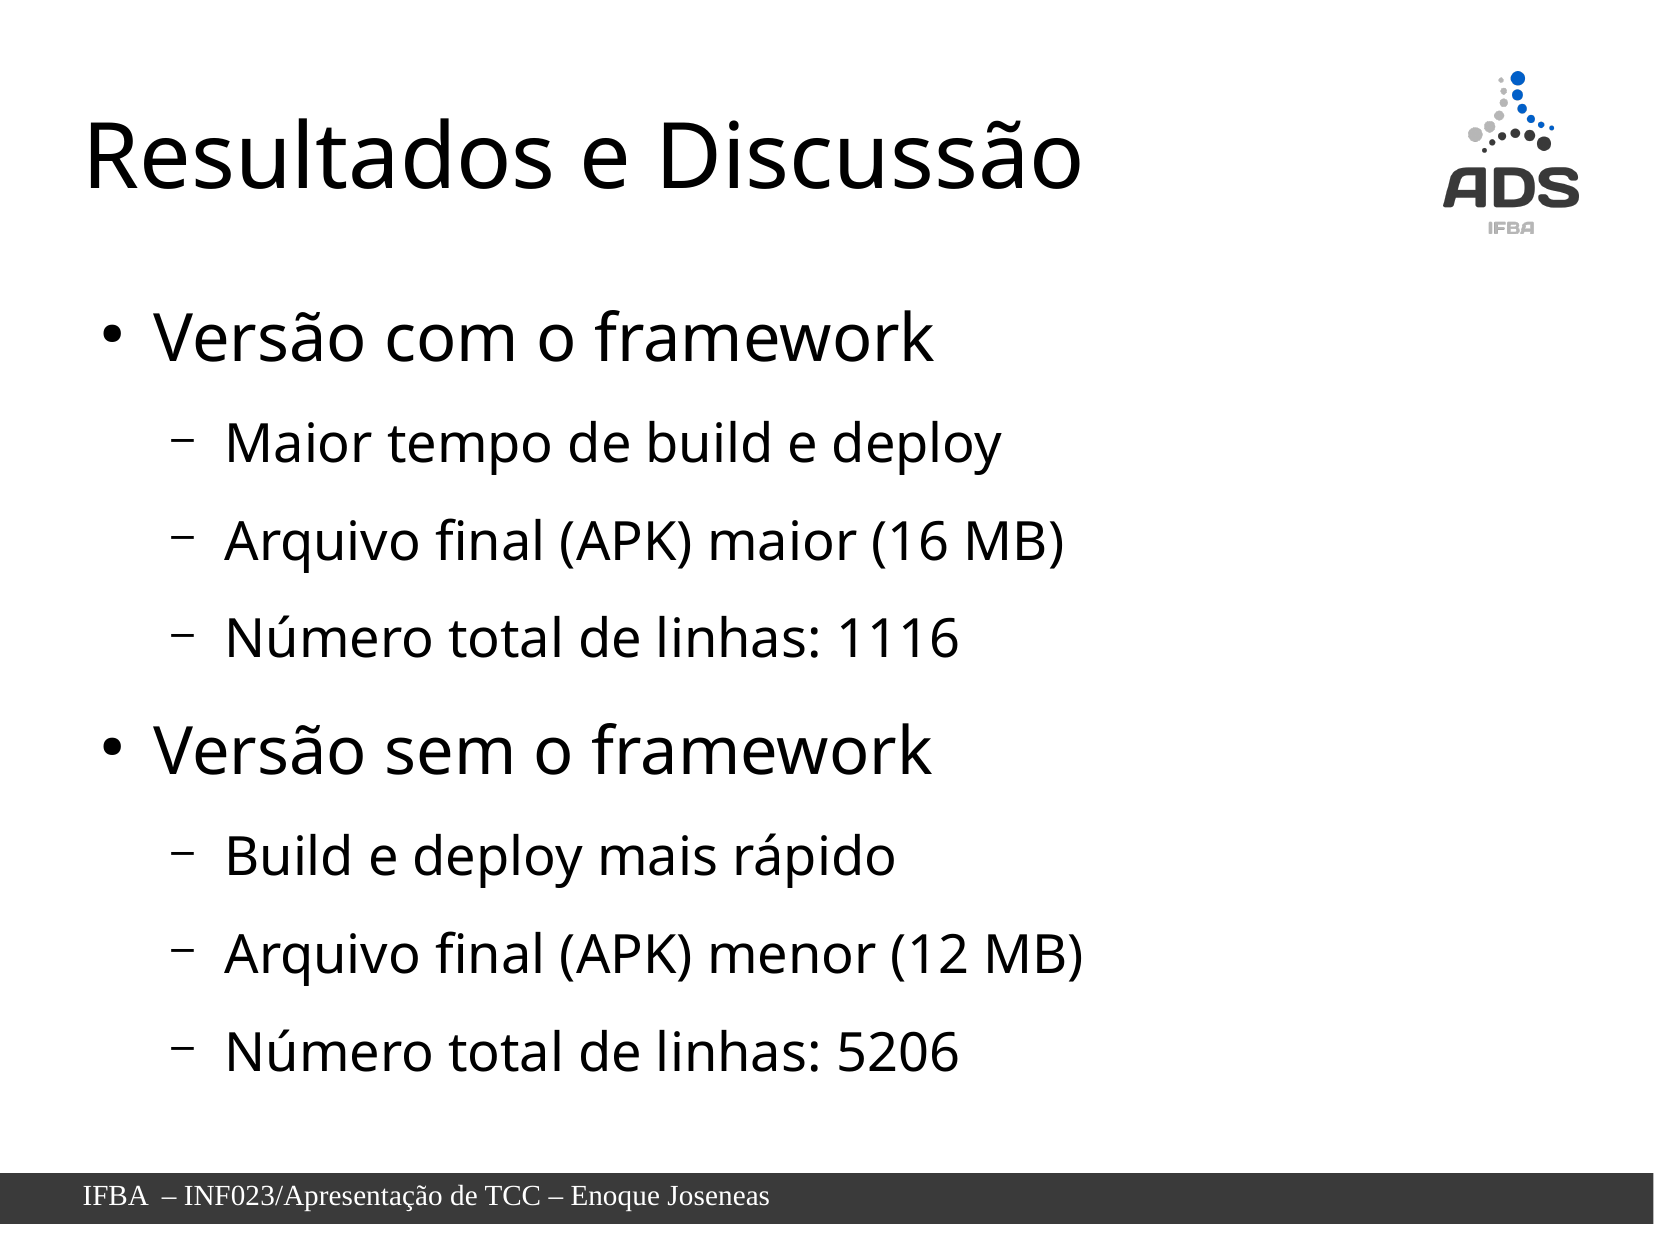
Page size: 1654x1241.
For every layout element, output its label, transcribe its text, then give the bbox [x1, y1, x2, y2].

list Versão com o framework Maior tempo de build e deploy Arquivo final (APK) maior (16 MB) Número total de linhas: 1116 Versão sem o framework Build e deploy mais rápido Arquivo final (APK) menor (12 MB) Número total de linhas: 5206 [82, 290, 1571, 1156]
title Resultados e Discussão [82, 49, 1426, 257]
picture [1443, 71, 1579, 234]
